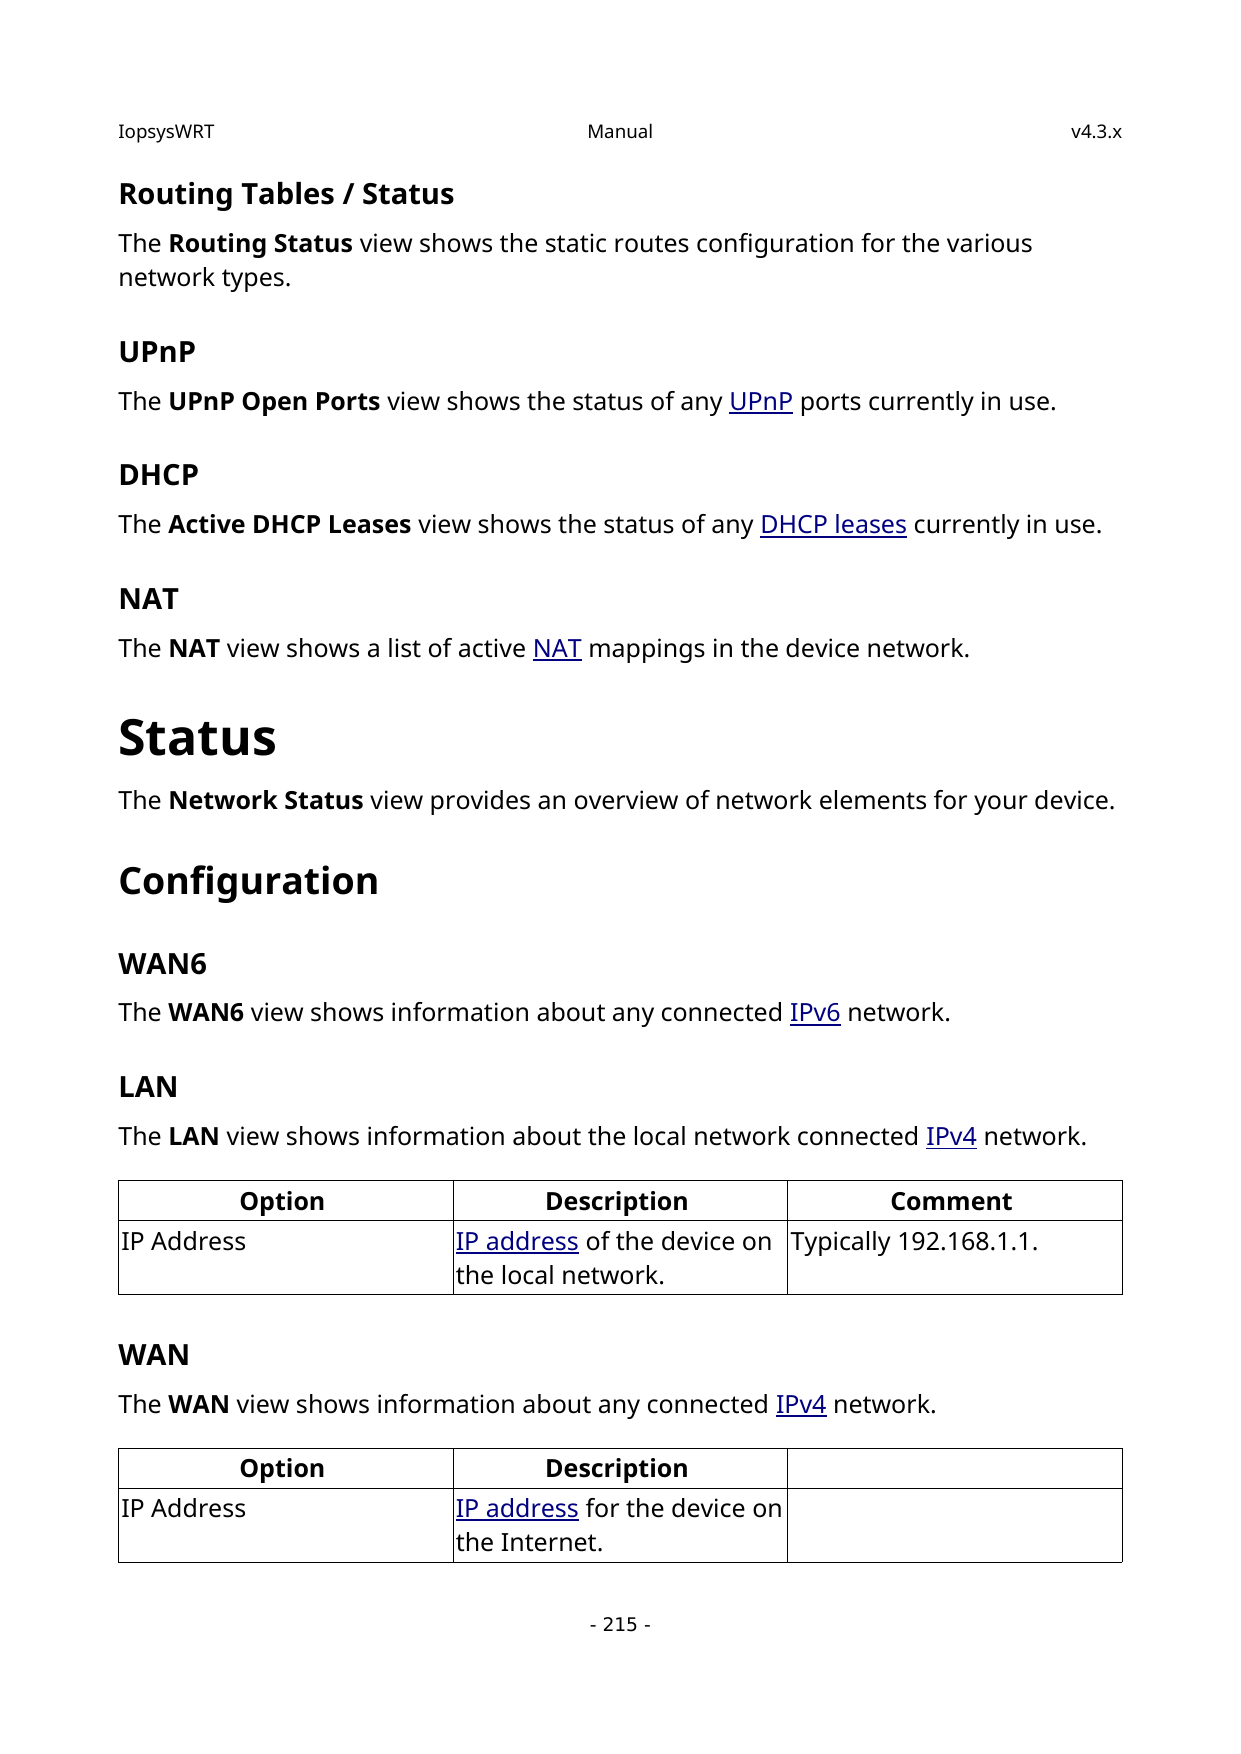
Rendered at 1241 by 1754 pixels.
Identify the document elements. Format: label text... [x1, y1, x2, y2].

text The Active DHCP Leases view shows the status of any DHCP leases currently in use. [118, 507, 1122, 541]
text The WAN view shows information about any connected IPv4 network. [118, 1386, 1122, 1420]
table_header Comment [788, 1181, 1122, 1220]
subtitle NAT [118, 578, 1122, 618]
text The LAN view shows information about the local network connected IPv4 network. [118, 1119, 1122, 1153]
subtitle LAN [118, 1067, 1122, 1106]
subtitle Configuration [118, 854, 1122, 905]
table_header Option [119, 1449, 453, 1488]
table_cell [788, 1489, 1122, 1562]
subtitle UPnP [118, 331, 1122, 371]
subtitle Routing Tables / Status [118, 173, 1122, 213]
text The Network Status view provides an overview of network elements for your device. [118, 783, 1122, 817]
subtitle DHCP [118, 455, 1122, 494]
table_cell IP address of the device on the local network. [454, 1221, 787, 1294]
subtitle Status [118, 702, 1122, 770]
text The NAT view shows a list of active NAT mappings in the device network. [118, 631, 1122, 665]
table_header Option [119, 1181, 453, 1220]
table_cell IP address for the device on the Internet. [454, 1489, 787, 1562]
text The Routing Status view shows the static routes configuration for the various network types. [118, 225, 1122, 293]
table_cell IP Address [119, 1489, 453, 1562]
text The WAN6 view shows information about any connected IPv6 network. [118, 995, 1122, 1029]
table_header [788, 1449, 1122, 1488]
text The UPnP Open Ports view shows the status of any UPnP ports currently in use. [118, 383, 1122, 417]
table_cell IP Address [119, 1221, 453, 1294]
subtitle WAN6 [118, 943, 1122, 983]
table_header Description [454, 1181, 787, 1220]
subtitle WAN [118, 1334, 1122, 1374]
table_header Description [454, 1449, 787, 1488]
table_cell Typically 192.168.1.1. [788, 1221, 1122, 1294]
